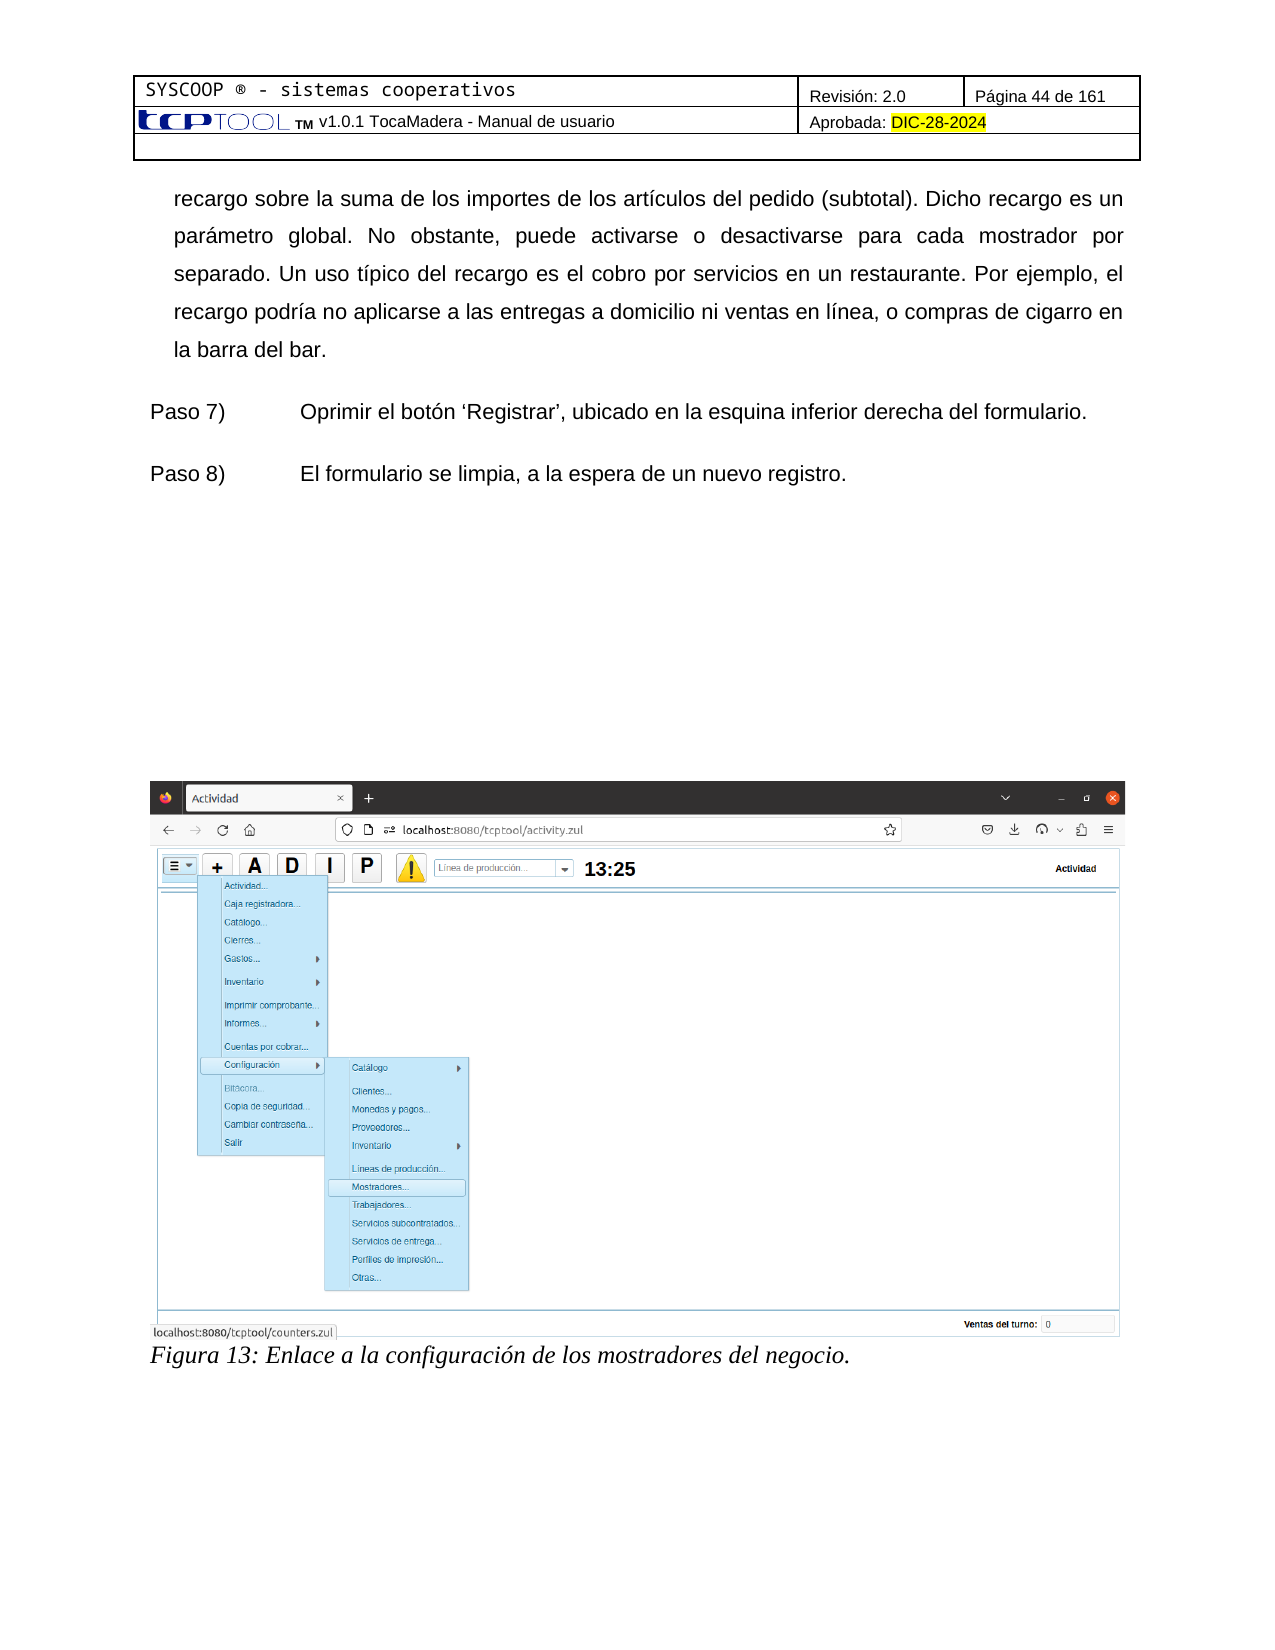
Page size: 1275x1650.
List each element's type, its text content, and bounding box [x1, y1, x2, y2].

text Figura 13: Enlace a la configuración de los mostradores del negocio. [150, 1340, 1125, 1369]
picture [150, 781, 1125, 1340]
picture [138, 110, 290, 130]
list recargo sobre la suma de los importes de los artículos del pedido (subtotal). Dicho recargo es un parámetro global. No obstante, puede activarse o desactivarse para cada mostrador por separado. Un uso típico del recargo es el cobro por servicios en un restaurante. Por ejemplo, el recargo podría no aplicarse a las entregas a domicilio ni ventas en línea, o compras de cigarro en la barra del bar. [150, 186, 1125, 362]
list El formulario se limpia, a la espera de un nuevo registro. [150, 460, 1125, 486]
list Oprimir el botón ‘Registrar’, ubicado en la esquina inferior derecha del formulario. [150, 399, 1125, 424]
